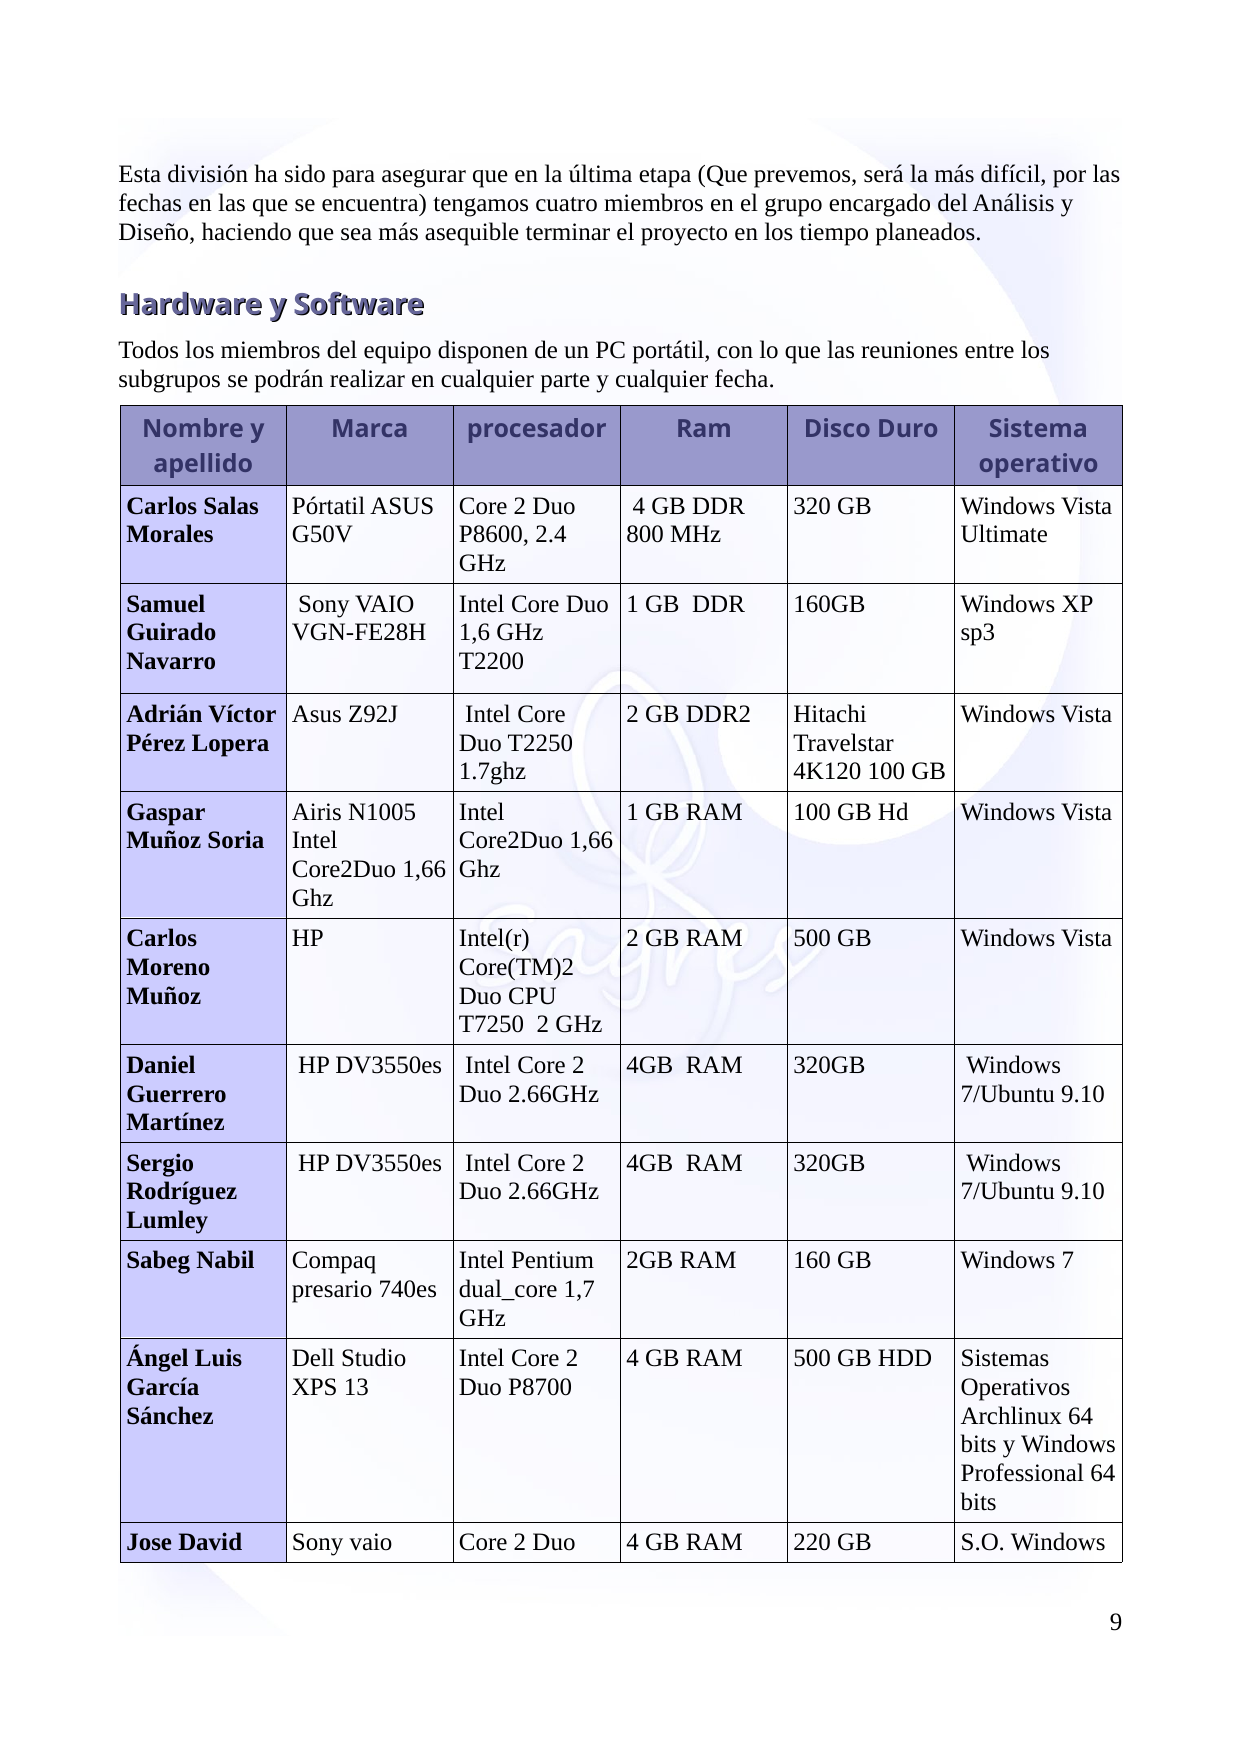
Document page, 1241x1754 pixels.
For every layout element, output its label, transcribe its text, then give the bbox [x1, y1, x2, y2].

text Todos los miembros del equipo disponen de un PC portátil, con lo que las reuniones entre los subgrupos se podrán realizar en cualquier parte y cualquier fecha. [118, 335, 1122, 393]
table_header procesador [454, 406, 620, 485]
table_header Nombre y apellido [121, 406, 286, 485]
table_cell Intel Core 2 Duo 2.66GHz [454, 1045, 620, 1142]
picture [118, 393, 1122, 1636]
table_cell 320 GB [788, 486, 954, 583]
table_cell Windows 7/Ubuntu 9.10 [955, 1143, 1122, 1240]
table_cell 4GB RAM [621, 1143, 787, 1240]
table_cell Pórtatil ASUS G50V [287, 486, 453, 583]
table_cell Samuel Guirado Navarro [121, 584, 286, 693]
table_cell Hitachi Travelstar 4K120 100 GB [788, 694, 954, 791]
table_cell Core 2 Duo P8600, 2.4 GHz [454, 486, 620, 583]
table_cell HP [287, 919, 453, 1044]
table_cell Sony vaio [287, 1523, 453, 1562]
table_cell HP DV3550es [287, 1143, 453, 1240]
table_cell Daniel Guerrero Martínez [121, 1045, 286, 1142]
table_cell 320GB [788, 1143, 954, 1240]
table_cell Gaspar Muñoz Soria [121, 792, 286, 917]
table_cell 500 GB [788, 919, 954, 1044]
table_cell S.O. Windows [955, 1523, 1122, 1562]
table_header Sistema operativo [955, 406, 1122, 485]
picture [118, 118, 1122, 159]
table_cell Windows XP sp3 [955, 584, 1122, 693]
table_cell 4 GB RAM [621, 1339, 787, 1522]
picture [118, 323, 1122, 335]
table_cell Compaq presario 740es [287, 1241, 453, 1337]
table_cell Carlos Moreno Muñoz [121, 919, 286, 1044]
table_cell Asus Z92J [287, 694, 453, 791]
table_cell 160 GB [788, 1241, 954, 1337]
table_cell 2 GB DDR2 [621, 694, 787, 791]
table_cell 1 GB DDR [621, 584, 787, 693]
table_cell Sistemas Operativos Archlinux 64 bits y Windows Professional 64 bits [955, 1339, 1122, 1522]
table_cell Adrián Víctor Pérez Lopera [121, 694, 286, 791]
table_cell HP DV3550es [287, 1045, 453, 1142]
table_cell Windows 7/Ubuntu 9.10 [955, 1045, 1122, 1142]
table_header Marca [287, 406, 453, 485]
table_cell Windows Vista [955, 694, 1122, 791]
table_cell 2 GB RAM [621, 919, 787, 1044]
table_cell 100 GB Hd [788, 792, 954, 917]
table_cell Sony VAIO VGN-FE28H [287, 584, 453, 693]
table_header Ram [621, 406, 787, 485]
table_header Disco Duro [788, 406, 954, 485]
table_cell Dell Studio XPS 13 [287, 1339, 453, 1522]
table_cell 2GB RAM [621, 1241, 787, 1337]
table_cell Intel Core2Duo 1,66 Ghz [454, 792, 620, 917]
picture [118, 246, 1122, 283]
table_cell Windows Vista [955, 792, 1122, 917]
table_cell Carlos Salas Morales [121, 486, 286, 583]
table_cell 320GB [788, 1045, 954, 1142]
table_cell 4GB RAM [621, 1045, 787, 1142]
table_cell Core 2 Duo [454, 1523, 620, 1562]
table_cell Sergio Rodríguez Lumley [121, 1143, 286, 1240]
table_cell 160GB [788, 584, 954, 693]
table_cell 4 GB RAM [621, 1523, 787, 1562]
table_cell Intel Core Duo T2250 1.7ghz [454, 694, 620, 791]
table_cell 4 GB DDR 800 MHz [621, 486, 787, 583]
table_cell Windows 7 [955, 1241, 1122, 1337]
table_cell Ángel Luis García Sánchez [121, 1339, 286, 1522]
table_cell 220 GB [788, 1523, 954, 1562]
table_cell Airis N1005 Intel Core2Duo 1,66 Ghz [287, 792, 453, 917]
text Esta división ha sido para asegurar que en la última etapa (Que prevemos, será la más difícil, por las fechas en las que se encuentra) tengamos cuatro miembros en el grupo encargado del Análisis y Diseño, haciendo que sea más asequible terminar el proyecto en los tiempo planeados. [118, 159, 1122, 246]
subtitle Hardware y Software [118, 283, 1122, 323]
table_cell Jose David [121, 1523, 286, 1562]
table_cell Intel Core 2 Duo P8700 [454, 1339, 620, 1522]
table_cell Windows Vista [955, 919, 1122, 1044]
table_cell Intel Core 2 Duo 2.66GHz [454, 1143, 620, 1240]
table_cell Intel Core Duo 1,6 GHz T2200 [454, 584, 620, 693]
table_cell Sabeg Nabil [121, 1241, 286, 1337]
table_cell Intel(r) Core(TM)2 Duo CPU T7250 2 GHz [454, 919, 620, 1044]
table_cell Intel Pentium dual_core 1,7 GHz [454, 1241, 620, 1337]
table_cell 1 GB RAM [621, 792, 787, 917]
table_cell 500 GB HDD [788, 1339, 954, 1522]
table_cell Windows Vista Ultimate [955, 486, 1122, 583]
